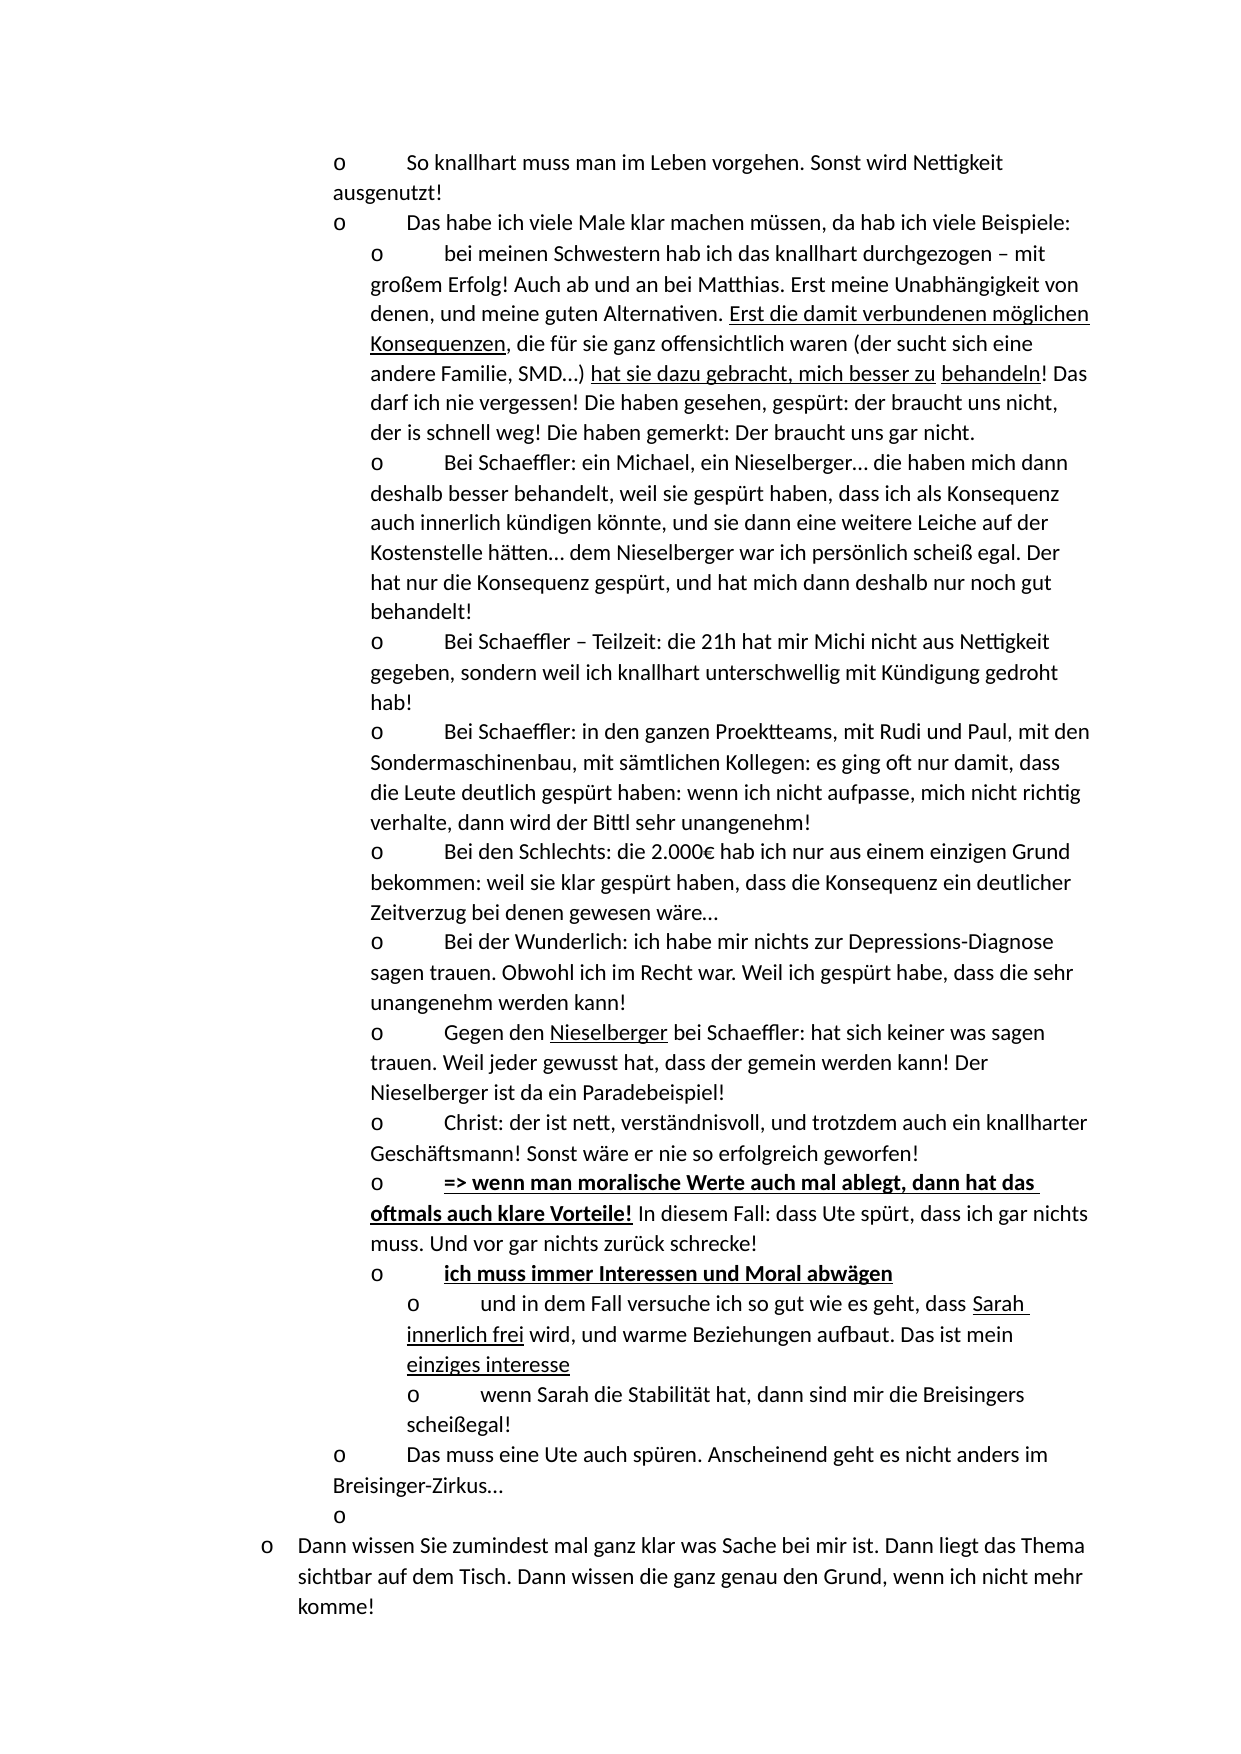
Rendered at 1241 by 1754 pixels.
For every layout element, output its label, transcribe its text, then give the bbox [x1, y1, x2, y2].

list Bei den Schlechts: die 2.000€ hab ich nur aus einem einzigen Grund bekommen: weil sie klar gespürt haben, dass die Konsequenz ein deutlicher Zeitverzug bei denen gewesen wäre… [370, 837, 1093, 926]
list und in dem Fall versuche ich so gut wie es geht, dass Sarah innerlich frei wird, und warme Beziehungen aufbaut. Das ist mein einziges interesse [406, 1289, 1093, 1378]
list Bei Schaeffler: in den ganzen Proektteams, mit Rudi und Paul, mit den Sondermaschinenbau, mit sämtlichen Kollegen: es ging oft nur damit, dass die Leute deutlich gespürt haben: wenn ich nicht aufpasse, mich nicht richtig verhalte, dann wird der Bittl sehr unangenehm! [370, 717, 1093, 836]
list Bei der Wunderlich: ich habe mir nichts zur Depressions-Diagnose sagen trauen. Obwohl ich im Recht war. Weil ich gespürt habe, dass die sehr unangenehm werden kann! [370, 927, 1093, 1016]
list Gegen den Nieselberger bei Schaeffler: hat sich keiner was sagen trauen. Weil jeder gewusst hat, dass der gemein werden kann! Der Nieselberger ist da ein Paradebeispiel! [370, 1018, 1093, 1106]
list Bei Schaeffler: ein Michael, ein Nieselberger… die haben mich dann deshalb besser behandelt, weil sie gespürt haben, dass ich als Konsequenz auch innerlich kündigen könnte, und sie dann eine weitere Leiche auf der Kostenstelle hätten… dem Nieselberger war ich persönlich scheiß egal. Der hat nur die Konsequenz gespürt, und hat mich dann deshalb nur noch gut behandelt! [370, 448, 1093, 626]
list => wenn man moralische Werte auch mal ablegt, dann hat das oftmals auch klare Vorteile! In diesem Fall: dass Ute spürt, dass ich gar nichts muss. Und vor gar nichts zurück schrecke! [370, 1168, 1093, 1257]
list Das habe ich viele Male klar machen müssen, da hab ich viele Beispiele: [333, 208, 1093, 237]
list Das muss eine Ute auch spüren. Anscheinend geht es nicht anders im Breisinger-Zirkus… [333, 1440, 1093, 1499]
list Dann wissen Sie zumindest mal ganz klar was Sache bei mir ist. Dann liegt das Thema sichtbar auf dem Tisch. Dann wissen die ganz genau den Grund, wenn ich nicht mehr komme! [260, 1532, 1093, 1620]
list wenn Sarah die Stabilität hat, dann sind mir die Breisingers scheißegal! [406, 1380, 1093, 1438]
list Bei Schaeffler – Teilzeit: die 21h hat mir Michi nicht aus Nettigkeit gegeben, sondern weil ich knallhart unterschwellig mit Kündigung gedroht hab! [370, 627, 1093, 716]
list Christ: der ist nett, verständnisvoll, und trotzdem auch ein knallharter Geschäftsmann! Sonst wäre er nie so erfolgreich geworfen! [370, 1108, 1093, 1167]
list ich muss immer Interessen und Moral abwägen [370, 1259, 1093, 1288]
list bei meinen Schwestern hab ich das knallhart durchgezogen – mit großem Erfolg! Auch ab und an bei Matthias. Erst meine Unabhängigkeit von denen, und meine guten Alternativen. Erst die damit verbundenen möglichen Konsequenzen, die für sie ganz offensichtlich waren (der sucht sich eine andere Familie, SMD…) hat sie dazu gebracht, mich besser zu behandeln! Das darf ich nie vergessen! Die haben gesehen, gespürt: der braucht uns nicht, der is schnell weg! Die haben gemerkt: Der braucht uns gar nicht. [370, 239, 1093, 446]
list So knallhart muss man im Leben vorgehen. Sonst wird Nettigkeit ausgenutzt! [333, 148, 1093, 206]
